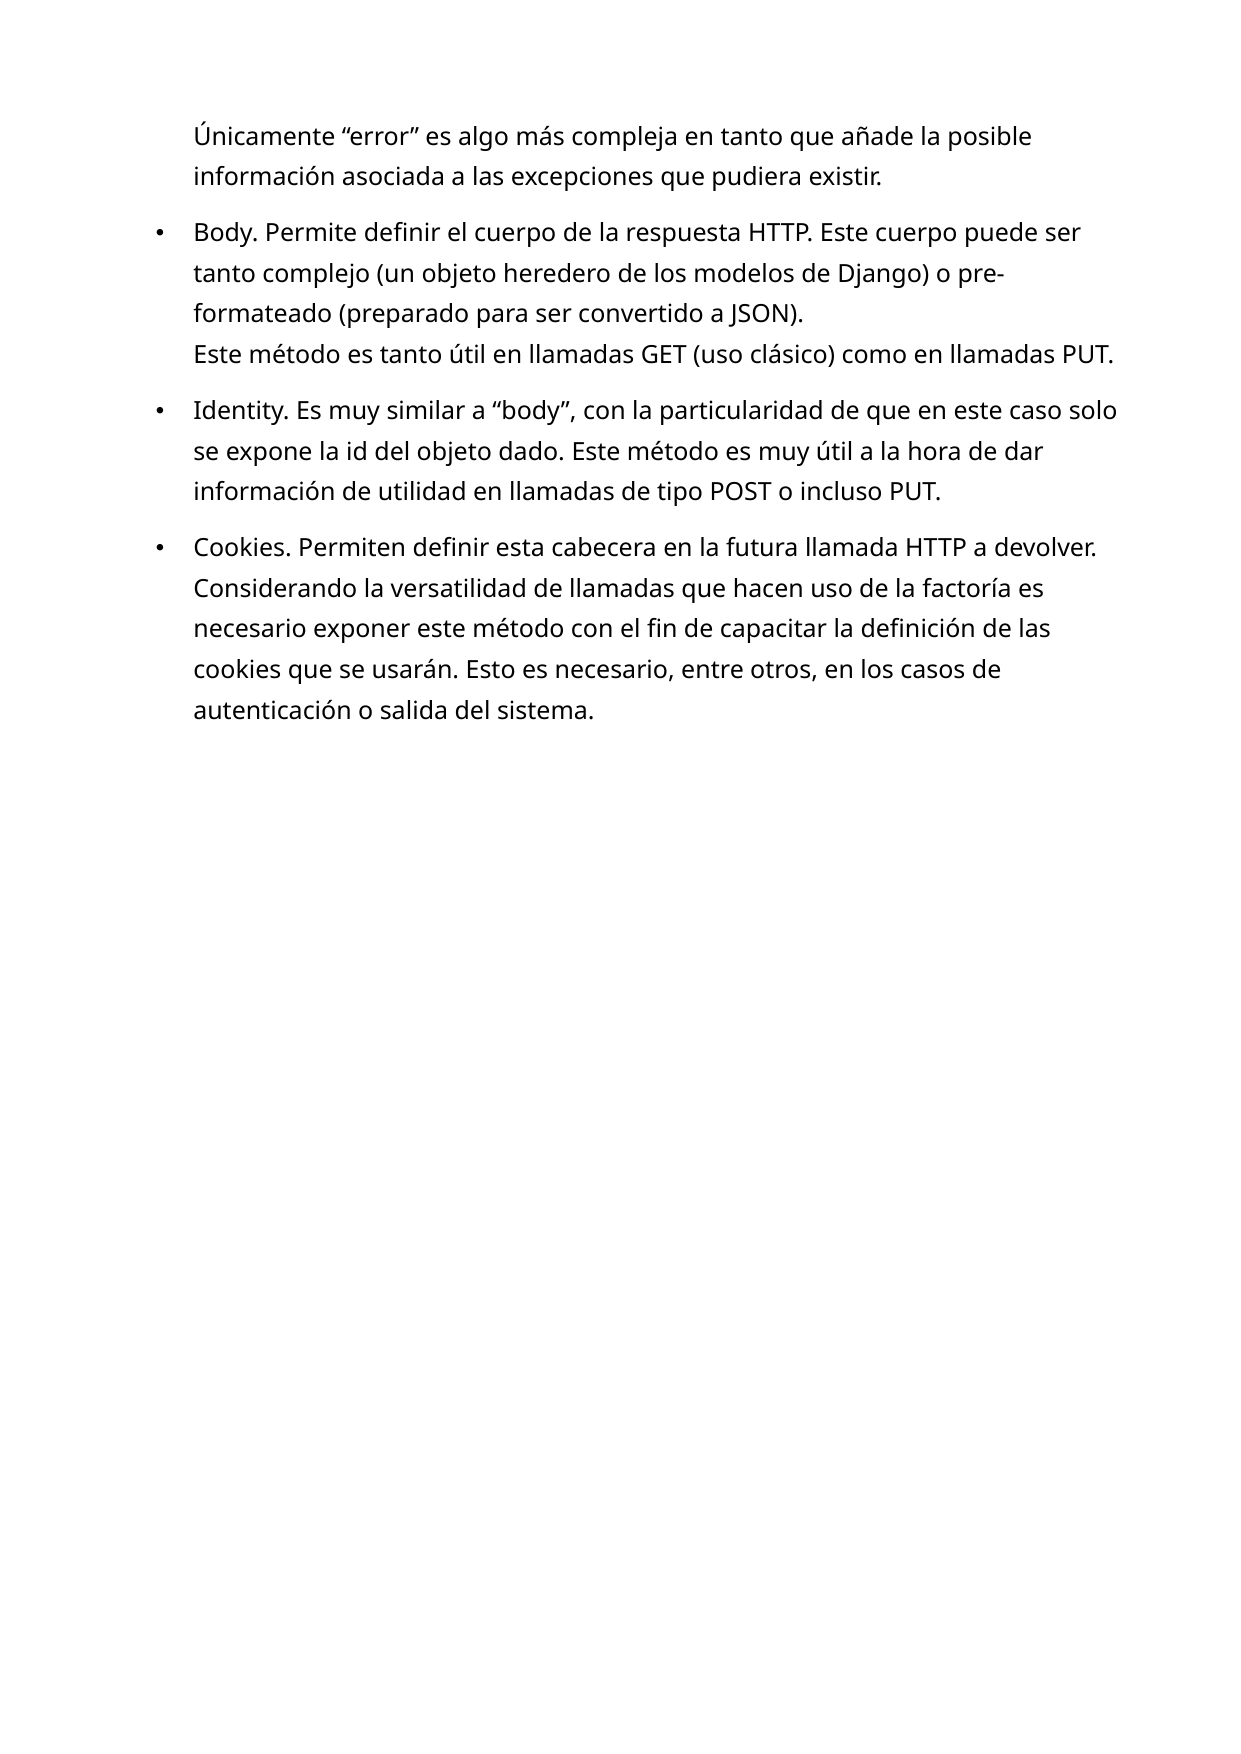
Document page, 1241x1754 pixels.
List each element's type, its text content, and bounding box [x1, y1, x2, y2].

list Body. Permite definir el cuerpo de la respuesta HTTP. Este cuerpo puede ser tanto complejo (un objeto heredero de los modelos de Django) o pre-formateado (preparado para ser convertido a JSON). Este método es tanto útil en llamadas GET (uso clásico) como en llamadas PUT. [156, 214, 1122, 371]
list Cookies. Permiten definir esta cabecera en la futura llamada HTTP a devolver. Considerando la versatilidad de llamadas que hacen uso de la factoría es necesario exponer este método con el fin de capacitar la definición de las cookies que se usarán. Esto es necesario, entre otros, en los casos de autenticación o salida del sistema. [156, 529, 1122, 727]
list Identity. Es muy similar a “body”, con la particularidad de que en este caso solo se expone la id del objeto dado. Este método es muy útil a la hora de dar información de utilidad en llamadas de tipo POST o incluso PUT. [156, 392, 1122, 508]
list Únicamente “error” es algo más compleja en tanto que añade la posible información asociada a las excepciones que pudiera existir. [156, 118, 1122, 193]
